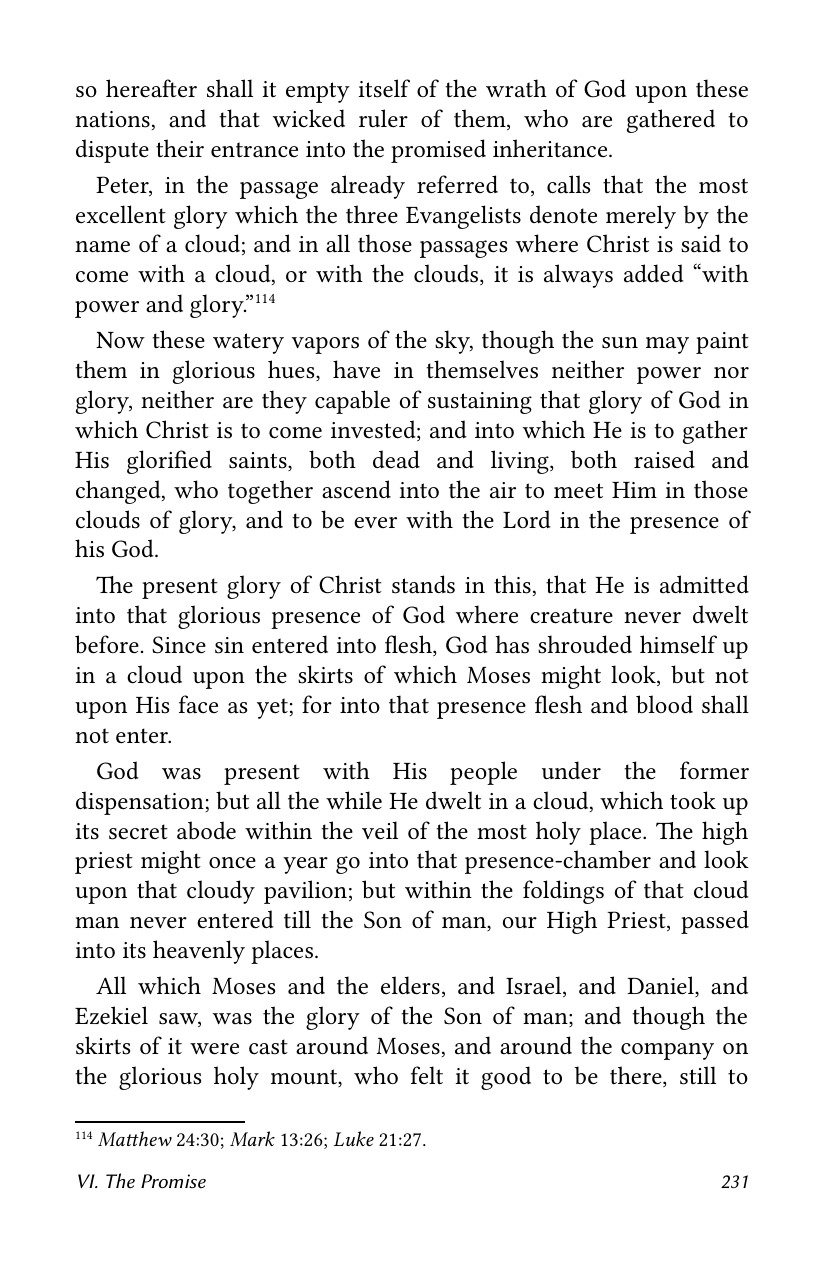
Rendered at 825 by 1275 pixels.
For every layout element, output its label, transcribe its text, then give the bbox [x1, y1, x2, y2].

text so hereafter shall it empty itself of the wrath of God upon these nations, and that wicked ruler of them, who are gathered to dispute their entrance into the promised inheritance. [75, 75, 750, 163]
text God was present with His people under the former dispensation; but all the while He dwelt in a cloud, which took up its secret abode within the veil of the most holy place. The high priest might once a year go into that presence-chamber and look upon that cloudy pavilion; but within the foldings of that cloud man never entered till the Son of man, our High Priest, passed into its heavenly places. [75, 757, 750, 965]
text Now these watery vapors of the sky, though the sun may paint them in glorious hues, have in themselves neither power nor glory, neither are they capable of sustaining that glory of God in which Christ is to come invested; and into which He is to gather His glorified saints, both dead and living, both raised and changed, who together ascend into the air to meet Him in those clouds of glory, and to be ever with the Lord in the presence of his God. [75, 326, 750, 564]
text Matthew 24:30; Mark 13:26; Luke 21:27. [75, 1128, 750, 1152]
text Peter, in the passage already referred to, calls that the most excellent glory which the three Evangelists denote merely by the name of a cloud; and in all those passages where Christ is said to come with a cloud, or with the clouds, it is always added “with power and glory.” [75, 171, 750, 319]
text The present glory of Christ stands in this, that He is admitted into that glorious presence of God where creature never dwelt before. Since sin entered into flesh, God has shrouded himself up in a cloud upon the skirts of which Moses might look, but not upon His face as yet; for into that presence flesh and blood shall not enter. [75, 571, 750, 749]
text All which Moses and the elders, and Israel, and Daniel, and Ezekiel saw, was the glory of the Son of man; and though the skirts of it were cast around Moses, and around the company on the glorious holy mount, who felt it good to be there, still to [75, 972, 750, 1090]
